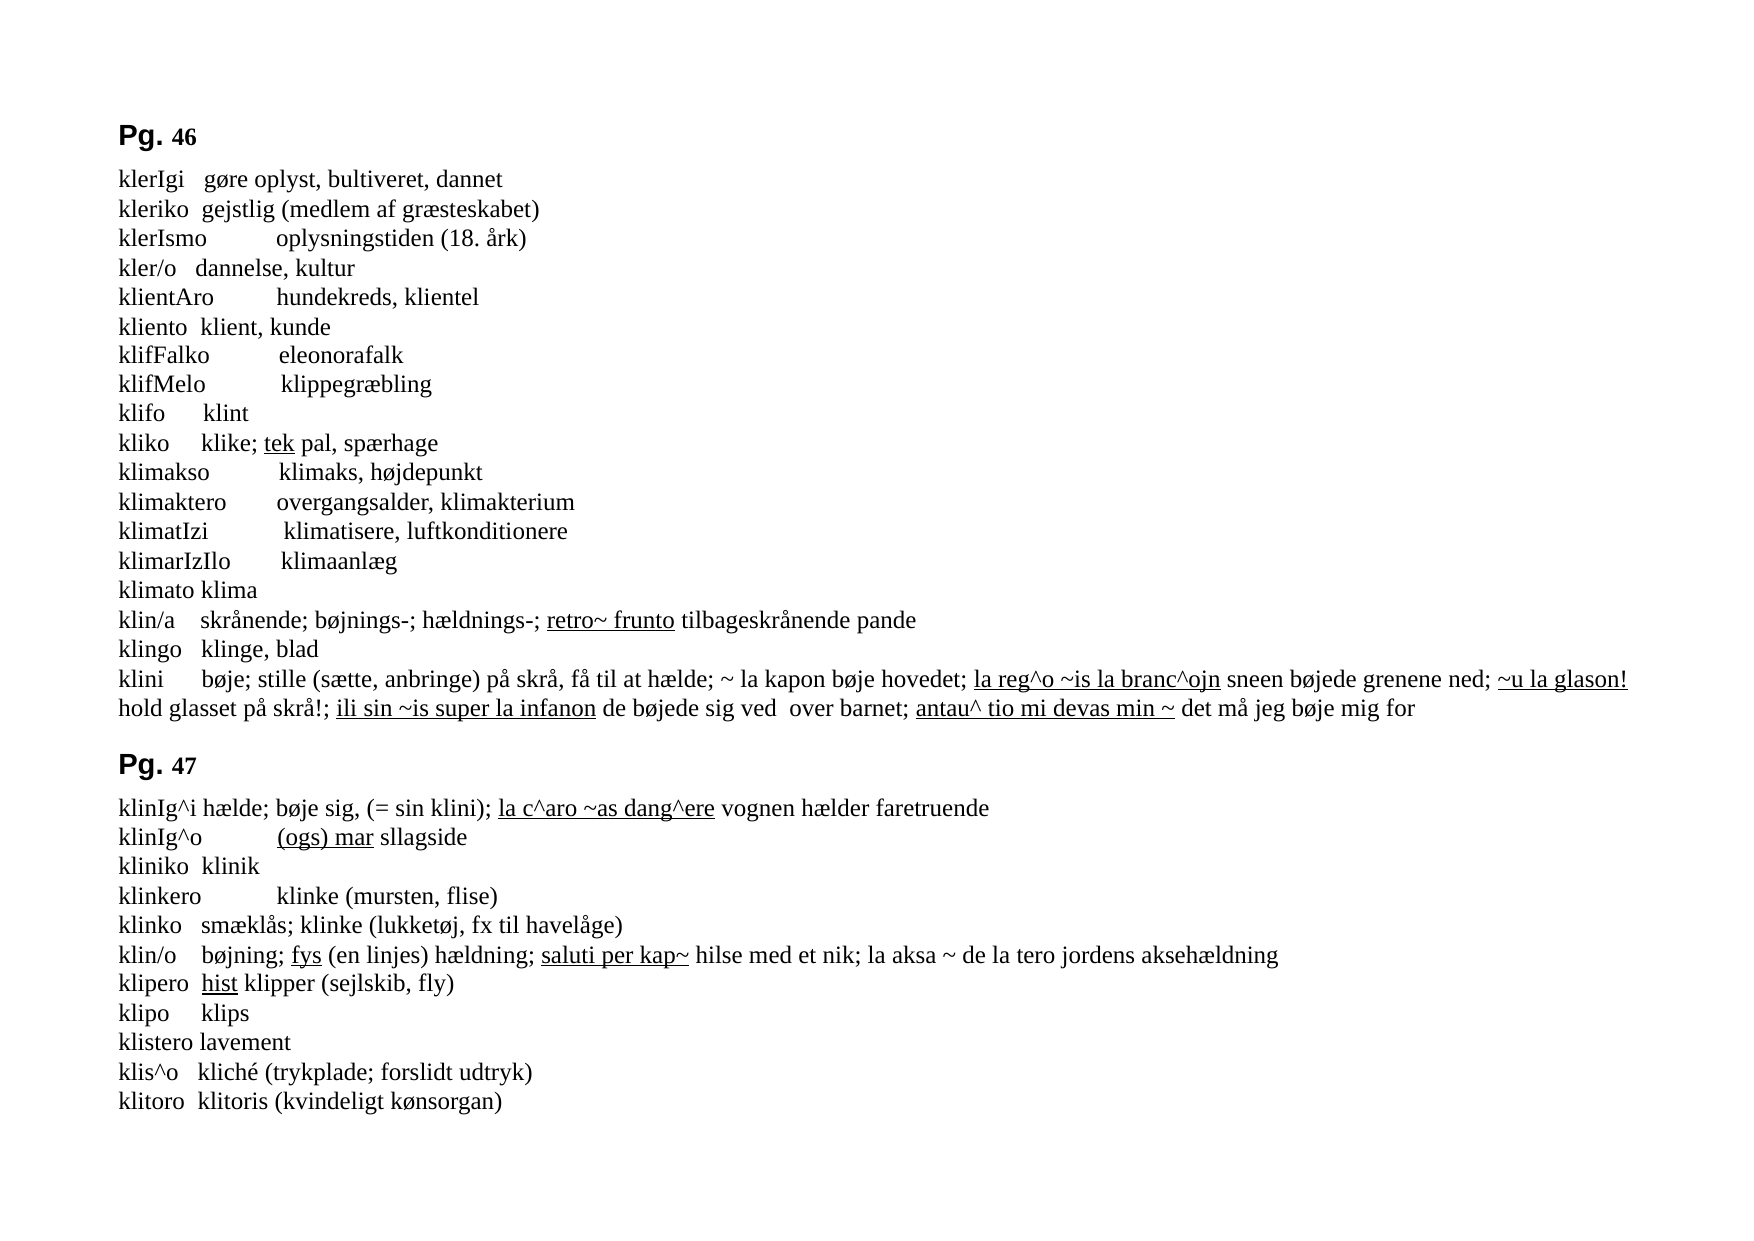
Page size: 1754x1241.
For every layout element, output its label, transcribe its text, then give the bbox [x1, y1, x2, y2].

subtitle Pg. 47 [118, 747, 1636, 781]
text klientAro hundekreds, klientel [118, 282, 1636, 312]
text klinIg^i hælde; bøje sig, (= sin klini); la c^aro ~as dang^ere vognen hælder faretruende [118, 793, 1636, 822]
text klingo klinge, blad [118, 634, 1636, 664]
text klifo klint [118, 398, 1636, 428]
text klimato klima [118, 575, 1636, 605]
text kliento klient, kunde [118, 312, 1636, 340]
text klifMelo klippegræbling [118, 369, 1636, 398]
text klitoro klitoris (kvindeligt kønsorgan) [118, 1086, 1636, 1116]
text klis^o kliché (trykplade; forslidt udtryk) [118, 1057, 1636, 1086]
text kliko klike; tek pal, spærhage [118, 428, 1636, 457]
text kleriko gejstlig (medlem af græsteskabet) [118, 194, 1636, 223]
text klistero lavement [118, 1027, 1636, 1057]
text klimatIzi klimatisere, luftkonditionere [118, 516, 1636, 546]
text klimaktero overgangsalder, klimakterium [118, 487, 1636, 516]
text klifFalko eleonorafalk [118, 340, 1636, 369]
text klini bøje; stille (sætte, anbringe) på skrå, få til at hælde; ~ la kapon bøje hovedet; la reg^o ~is la branc^ojn sneen bøjede grenene ned; ~u la glason! hold glasset på skrå!; ili sin ~is super la infanon de bøjede sig ved over barnet; antau^ tio mi devas min ~ det må jeg bøje mig for [118, 664, 1636, 722]
text klimarIzIlo klimaanlæg [118, 546, 1636, 575]
text klin/a skrånende; bøjnings-; hældnings-; retro~ frunto tilbageskrånende pande [118, 605, 1636, 634]
text klerIsmo oplysningstiden (18. årk) [118, 223, 1636, 253]
text klerIgi gøre oplyst, bultiveret, dannet [118, 164, 1636, 194]
text klipo klips [118, 998, 1636, 1027]
text klinIg^o (ogs) mar sllagside [118, 822, 1636, 851]
text klinko smæklås; klinke (lukketøj, fx til havelåge) [118, 910, 1636, 940]
text klin/o bøjning; fys (en linjes) hældning; saluti per kap~ hilse med et nik; la aksa ~ de la tero jordens aksehældning [118, 940, 1636, 968]
text klimakso klimaks, højdepunkt [118, 457, 1636, 487]
text kler/o dannelse, kultur [118, 253, 1636, 282]
text klinkero klinke (mursten, flise) [118, 881, 1636, 910]
subtitle Pg. 46 [118, 118, 1636, 152]
text klipero hist klipper (sejlskib, fly) [118, 968, 1636, 998]
text kliniko klinik [118, 851, 1636, 881]
